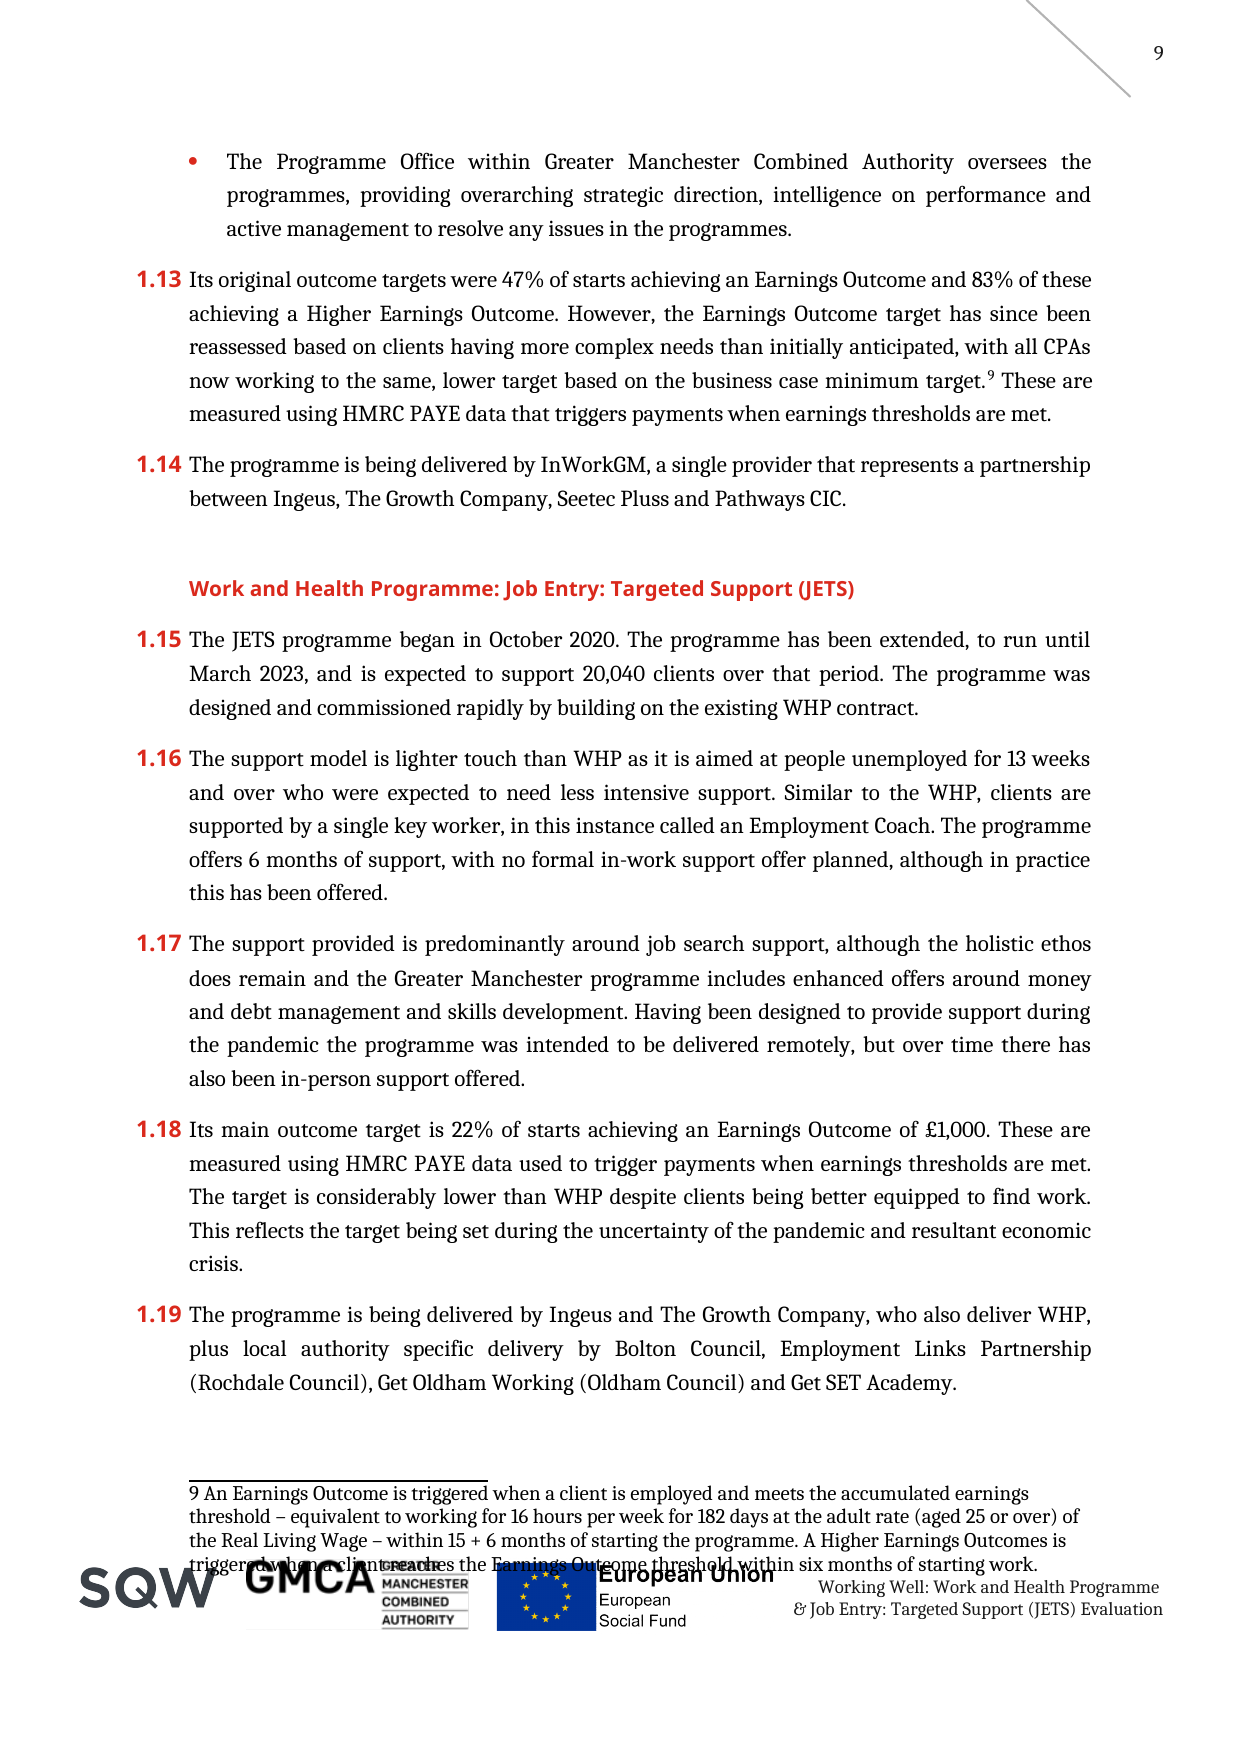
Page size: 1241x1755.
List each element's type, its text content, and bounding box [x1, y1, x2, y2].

list The support model is lighter touch than WHP as it is aimed at people unemployed for 13 weeks and over who were expected to need less intensive support. Similar to the WHP, clients are supported by a single key worker, in this instance called an Employment Coach. The programme offers 6 months of support, with no formal in-work support offer planned, although in practice this has been offered. [136, 740, 1093, 906]
list The programme is being delivered by InWorkGM, a single provider that represents a partnership between Ingeus, The Growth Company, Seetec Pluss and Pathways CIC. [136, 446, 1093, 513]
list The JETS programme began in October 2020. The programme has been extended, to run until March 2023, and is expected to support 20,040 clients over that period. The programme was designed and commissioned rapidly by building on the existing WHP contract. [136, 621, 1093, 721]
list The support provided is predominantly around job search support, although the holistic ethos does remain and the Greater Manchester programme includes enhanced offers around money and debt management and skills development. Having been designed to provide support during the pandemic the programme was intended to be delivered remotely, but over time there has also been in-person support offered. [136, 925, 1093, 1092]
list The programme is being delivered by Ingeus and The Growth Company, who also deliver WHP, plus local authority specific delivery by Bolton Council, Employment Links Partnership (Rochdale Council), Get Oldham Working (Oldham Council) and Get SET Academy. [136, 1296, 1093, 1396]
list An Earnings Outcome is triggered when a client is employed and meets the accumulated earnings threshold – equivalent to working for 16 hours per week for 182 days at the adult rate (aged 25 or over) of the Real Living Wage – within 15 + 6 months of starting the programme. A Higher Earnings Outcomes is triggered when a client reaches the Earnings Outcome threshold within six months of starting work. [189, 1481, 1093, 1577]
list Its main outcome target is 22% of starts achieving an Earnings Outcome of £1,000. These are measured using HMRC PAYE data used to trigger payments when earnings thresholds are met. The target is considerably lower than WHP despite clients being better equipped to find work. This reflects the target being set during the uncertainty of the pandemic and resultant economic crisis. [136, 1111, 1093, 1277]
list Its original outcome targets were 47% of starts achieving an Earnings Outcome and 83% of these achieving a Higher Earnings Outcome. However, the Earnings Outcome target has since been reassessed based on clients having more complex needs than initially anticipated, with all CPAs now working to the same, lower target based on the business case minimum target. These are measured using HMRC PAYE data that triggers payments when earnings thresholds are met. [136, 261, 1093, 427]
subtitle Work and Health Programme: Job Entry: Targeted Support (JETS) [189, 569, 1093, 602]
list The Programme Office within Greater Manchester Combined Authority oversees the programmes, providing overarching strategic direction, intelligence on performance and active management to resolve any issues in the programmes. [189, 142, 1093, 242]
